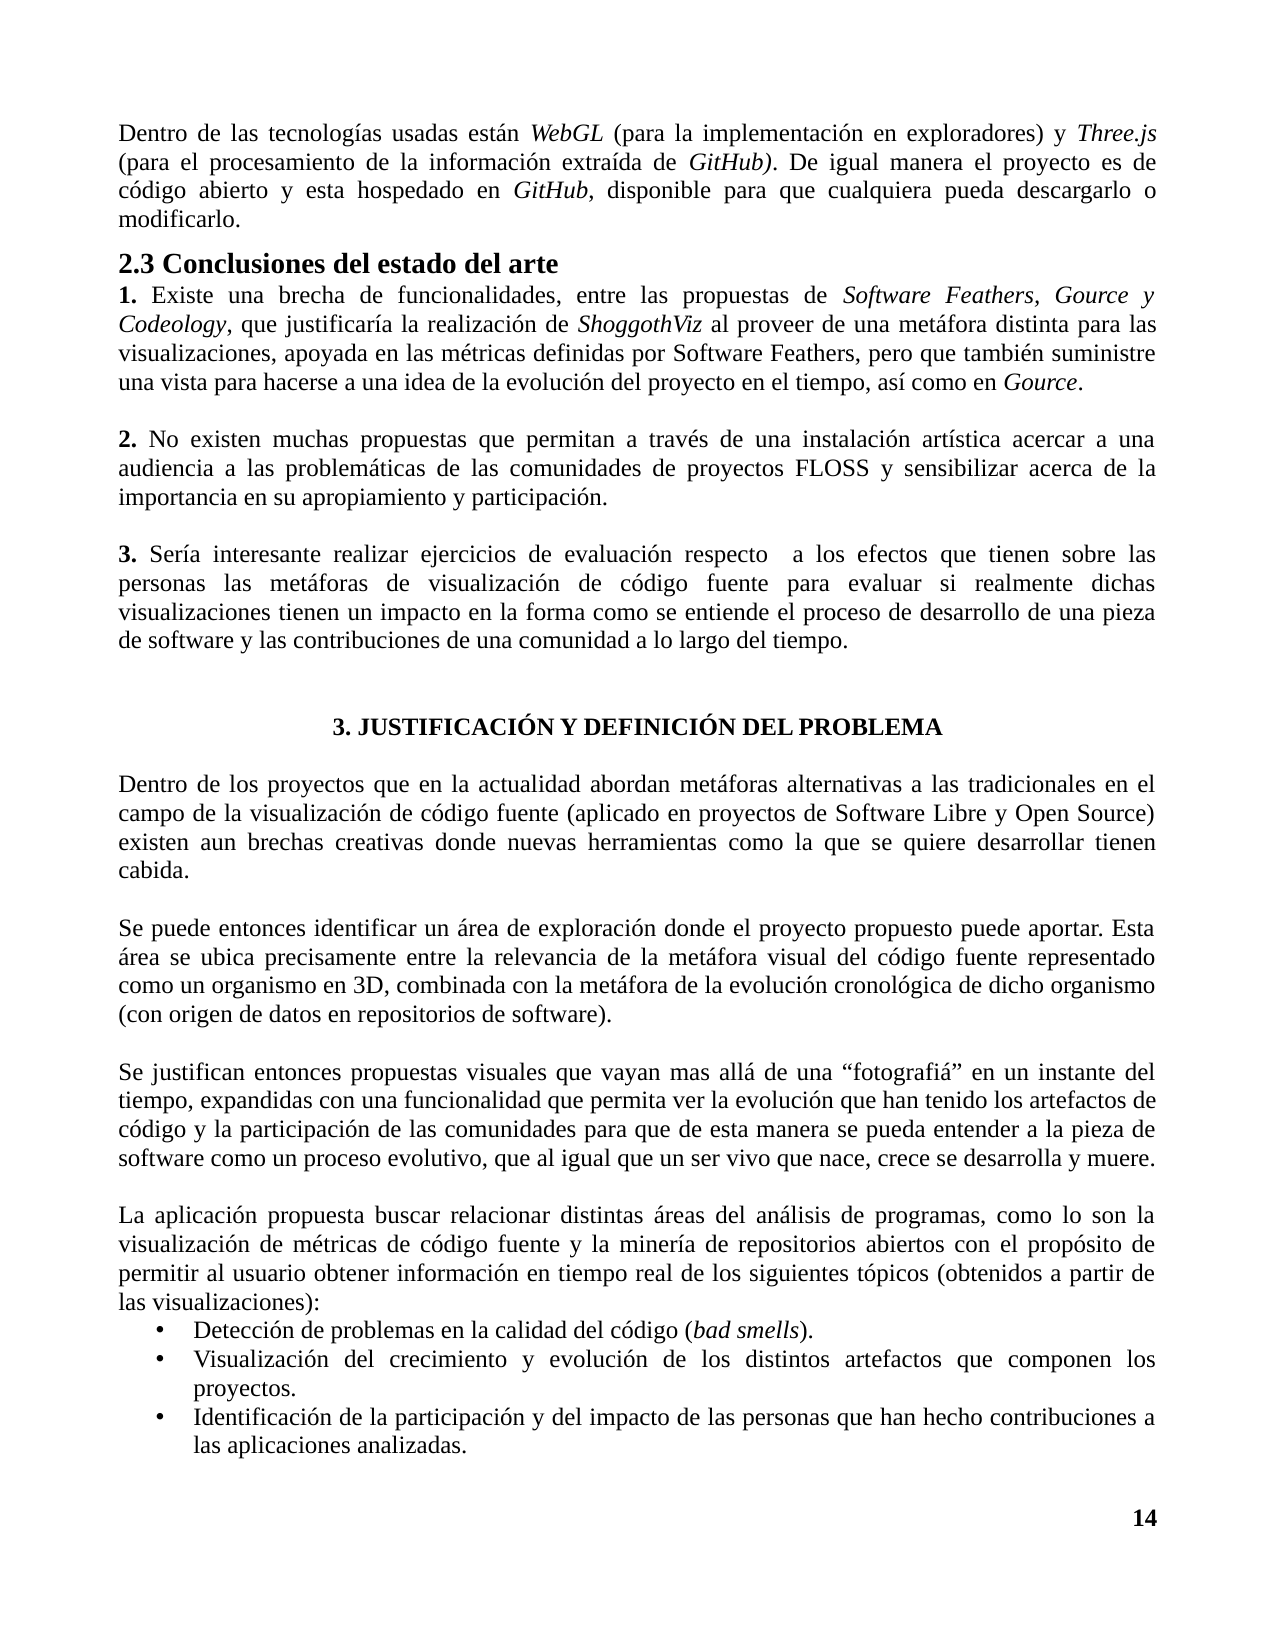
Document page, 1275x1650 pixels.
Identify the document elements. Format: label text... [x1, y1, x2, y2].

text Dentro de las tecnologías usadas están WebGL (para la implementación en exploradores) y Three.js (para el procesamiento de la información extraída de GitHub). De igual manera el proyecto es de código abierto y esta hospedado en GitHub, disponible para que cualquiera pueda descargarlo o modificarlo. [118, 118, 1157, 233]
text 3. Sería interesante realizar ejercicios de evaluación respecto a los efectos que tienen sobre las personas las metáforas de visualización de código fuente para evaluar si realmente dichas visualizaciones tienen un impacto en la forma como se entiende el proceso de desarrollo de una pieza de software y las contribuciones de una comunidad a lo largo del tiempo. [118, 539, 1157, 654]
list Identificación de la participación y del impacto de las personas que han hecho contribuciones a las aplicaciones analizadas. [156, 1402, 1157, 1459]
text Dentro de los proyectos que en la actualidad abordan metáforas alternativas a las tradicionales en el campo de la visualización de código fuente (aplicado en proyectos de Software Libre y Open Source) existen aun brechas creativas donde nuevas herramientas como la que se quiere desarrollar tienen cabida. [118, 740, 1157, 884]
text 2. No existen muchas propuestas que permitan a través de una instalación artística acercar a una audiencia a las problemáticas de las comunidades de proyectos FLOSS y sensibilizar acerca de la importancia en su apropiamiento y participación. [118, 424, 1157, 510]
text Se puede entonces identificar un área de exploración donde el proyecto propuesto puede aportar. Esta área se ubica precisamente entre la relevancia de la metáfora visual del código fuente representado como un organismo en 3D, combinada con la metáfora de la evolución cronológica de dicho organismo (con origen de datos en repositorios de software). [118, 913, 1157, 1028]
text 1. Existe una brecha de funcionalidades, entre las propuestas de Software Feathers, Gource y Codeology, que justificaría la realización de ShoggothViz al proveer de una metáfora distinta para las visualizaciones, apoyada en las métricas definidas por Software Feathers, pero que también suministre una vista para hacerse a una idea de la evolución del proyecto en el tiempo, así como en Gource. [118, 280, 1157, 395]
text La aplicación propuesta buscar relacionar distintas áreas del análisis de programas, como lo son la visualización de métricas de código fuente y la minería de repositorios abiertos con el propósito de permitir al usuario obtener información en tiempo real de los siguientes tópicos (obtenidos a partir de las visualizaciones): [118, 1200, 1157, 1315]
text 2.3 Conclusiones del estado del arte [118, 246, 1157, 280]
text 3. JUSTIFICACIÓN Y DEFINICIÓN DEL PROBLEMA [118, 712, 1157, 740]
list Detección de problemas en la calidad del código (bad smells). [156, 1315, 1157, 1344]
text Se justifican entonces propuestas visuales que vayan mas allá de una “fotografiá” en un instante del tiempo, expandidas con una funcionalidad que permita ver la evolución que han tenido los artefactos de código y la participación de las comunidades para que de esta manera se pueda entender a la pieza de software como un proceso evolutivo, que al igual que un ser vivo que nace, crece se desarrolla y muere. [118, 1057, 1157, 1172]
list Visualización del crecimiento y evolución de los distintos artefactos que componen los proyectos. [156, 1344, 1157, 1402]
